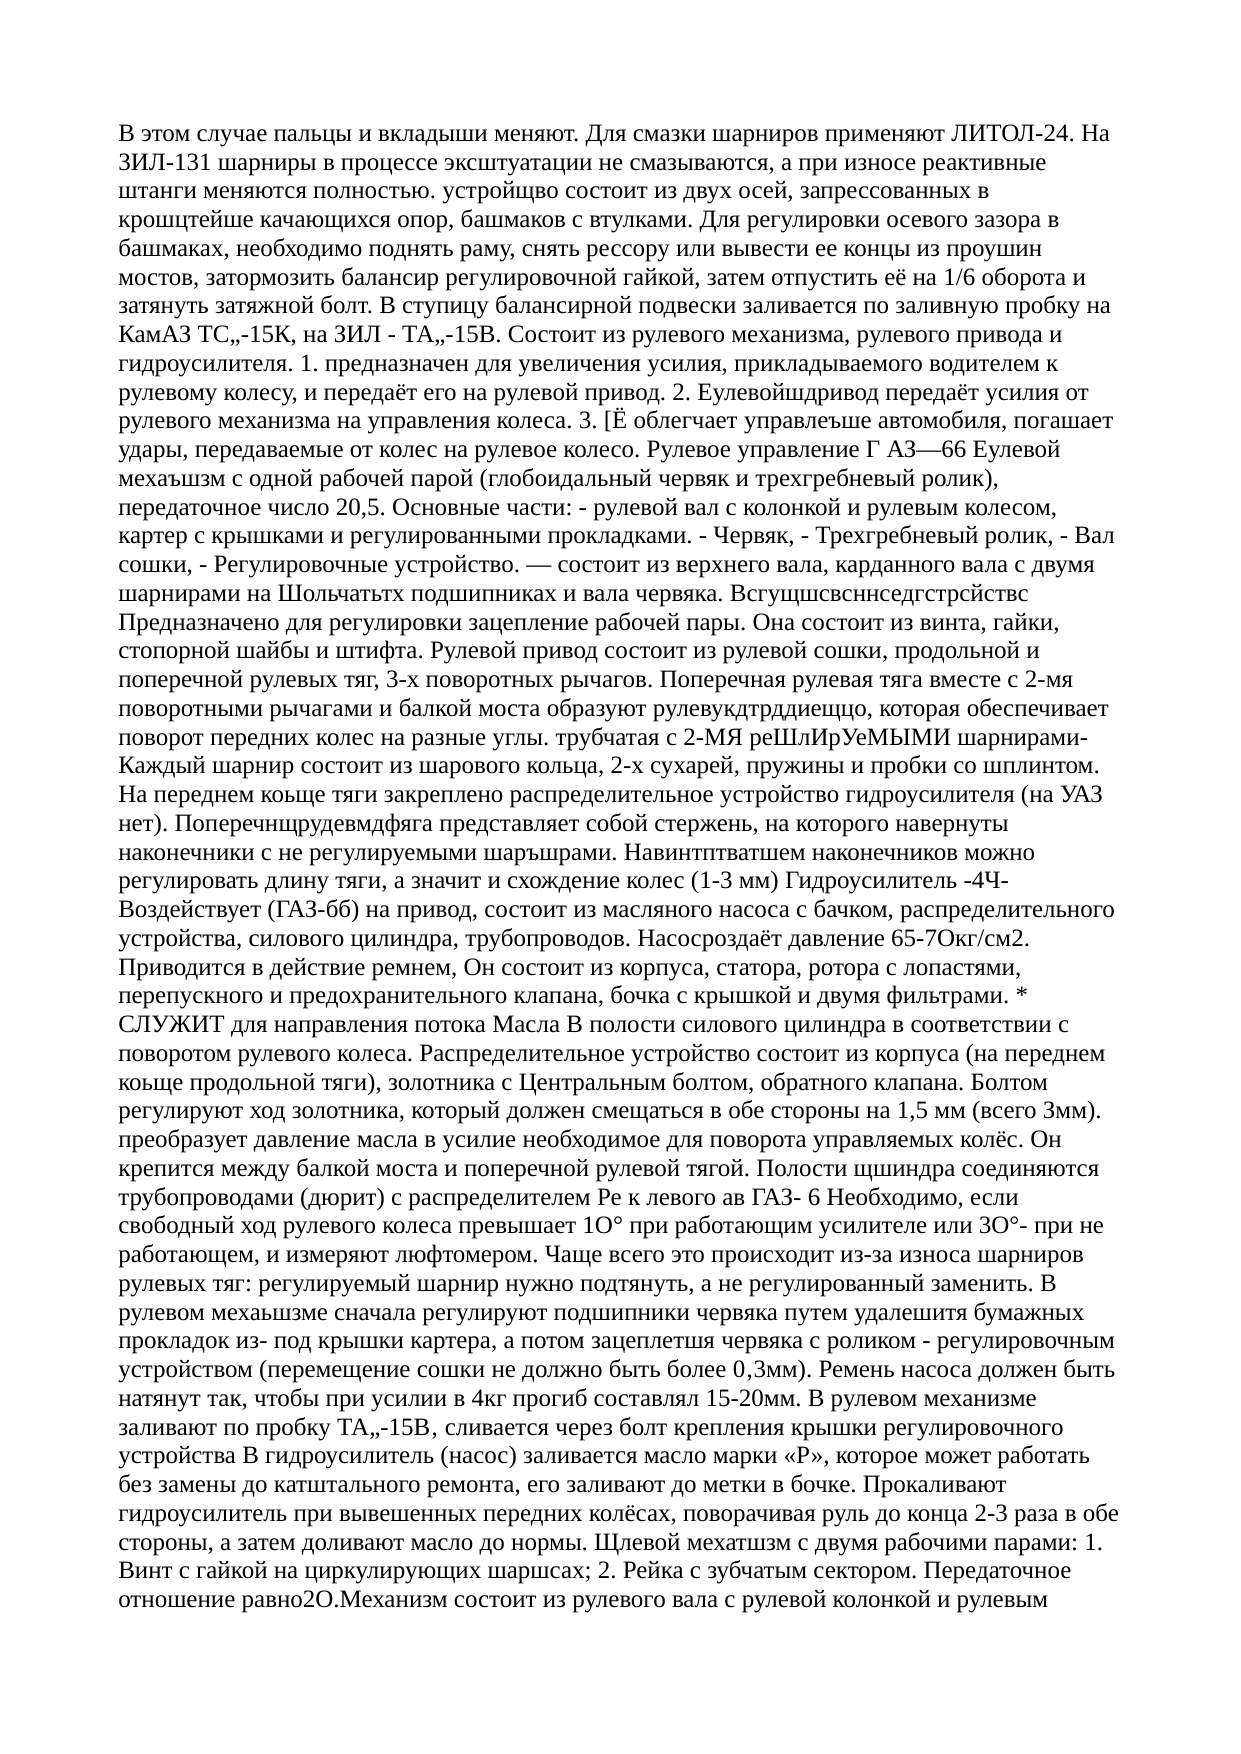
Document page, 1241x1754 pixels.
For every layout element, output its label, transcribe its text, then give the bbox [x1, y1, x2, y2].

text Воздействует (ГАЗ-бб) на привод, состоит из масляного насоса с бачком, распределительного устройства, силового цилиндра, трубопроводов. Насосроздаёт давление 65-7Окг/см2. Приводится в действие ремнем, Он состоит из корпуса, статора, ротора с лопастями, перепускного и предохранительного клапана, бочка с крышкой и двумя фильтрами. * СЛУЖИТ для направления потока Масла В полости силового цилиндра в соответствии с поворотом рулевого колеса. Распределительное устройство состоит из корпуса (на переднем коьще продольной тяги), золотника с Центральным болтом, обратного клапана. Болтом регулируют ход золотника, который должен смещаться в обе стороны на 1,5 мм (всего Змм). преобразует давление масла в усилие необходимое для поворота управляемых колёс. Он крепится между балкой моста и поперечной рулевой тягой. Полости щшиндра соединяются трубопроводами (дюрит) с распределителем Ре к левого ав ГАЗ- 6 Необходимо, если свободный ход рулевого колеса превышает 1О° при работающим усилителе или 3О°- при не работающем, и измеряют люфтомером. Чаще всего это происходит из-за износа шарниров рулевых тяг: регулируемый шарнир нужно подтянуть, а не регулированный заменить. В рулевом мехаьшзме сначала регулируют подшипники червяка путем удалешитя бумажных прокладок из- под крышки картера, а потом зацеплетшя червяка с роликом - регулировочным устройством (перемещение сошки не должно быть более 0‚3мм). Ремень насоса должен быть натянут так, чтобы при усилии в 4кг прогиб составлял 15-20мм. В рулевом механизме заливают по пробку ТА„-15В‚ сливается через болт крепления крышки регулировочного устройства В гидроусилитель (насос) заливается масло марки «Р», которое может работать без замены до катштального ремонта, его заливают до метки в бочке. Прокаливают гидроусилитель при вывешенных передних колёсах, поворачивая руль до конца 2-3 раза в обе стороны, а затем доливают масло до нормы. Щлевой мехатшзм с двумя рабочими парами: 1. Винт с гайкой на циркулирующих шаршсах; 2. Рейка с зубчатым сектором. Передаточное отношение равно2О.Механизм состоит из рулевого вала с рулевой колонкой и рулевым [118, 894, 1122, 1613]
text В этом случае пальцы и вкладыши меняют. Для смазки шарниров применяют ЛИТОЛ-24. На 3ИЛ-131 шарниры в процессе эксштуатации не смазываются, а при износе реактивные штанги меняются полностью. устройщво состоит из двух осей, запрессованных в крошцтейше качающихся опор, башмаков с втулками. Для регулировки осевого зазора в башмаках, необходимо поднять раму, снять рессору или вывести ее концы из проушин мостов, затормозить балансир регулировочной гайкой, затем отпустить её на 1/6 оборота и затянуть затяжной болт. В ступицу балансирной подвески заливается по заливную пробку на КамАЗ ТС„-15К, на ЗИЛ - ТА„-15В. Состоит из рулевого механизма, рулевого привода и гидроусилителя. 1. предназначен для увеличения усилия, прикладываемого водителем к рулевому колесу, и передаёт его на рулевой привод. 2. Еулевойшдривод передаёт усилия от рулевого механизма на управления колеса. 3. [Ё облегчает управлеъше автомобиля, погашает удары, передаваемые от колес на рулевое колесо. Рулевое управление Г АЗ—66 Еулевой мехаъшзм с одной рабочей парой (глобоидальный червяк и трехгребневый ролик), передаточное число 20,5. Основные части: - рулевой вал с колонкой и рулевым колесом, картер с крышками и регулированными прокладками. - Червяк, - Трехгребневый ролик, - Вал сошки, - Регулировочные устройство. — состоит из верхнего вала, карданного вала с двумя шарнирами на Шольчатьтх подшипниках и вала червяка. Всгущшсвсннседгстрсйствс Предназначено для регулировки зацепление рабочей пары. Она состоит из винта, гайки, стопорной шайбы и штифта. Рулевой привод состоит из рулевой сошки, продольной и поперечной рулевых тяг, 3-х поворотных рычагов. Поперечная рулевая тяга вместе с 2-мя поворотными рычагами и балкой моста образуют рулевукдтрддиещцо, которая обеспечивает поворот передних колес на разные углы. трубчатая с 2-МЯ реШлИрУеМЫМИ шарнирами- Каждый шарнир состоит из шарового кольца, 2-х сухарей, пружины и пробки со шплинтом. На переднем коьще тяги закреплено распределительное устройство гидроусилителя (на УАЗ нет). Поперечнщрудевмдфяга представляет собой стержень, на которого навернуты наконечники с не регулируемыми шаръшрами. Навинтптватшем наконечников можно регулировать длину тяги, а значит и схождение колес (1-3 мм) Гидроусилитель -4Ч- [118, 118, 1122, 894]
